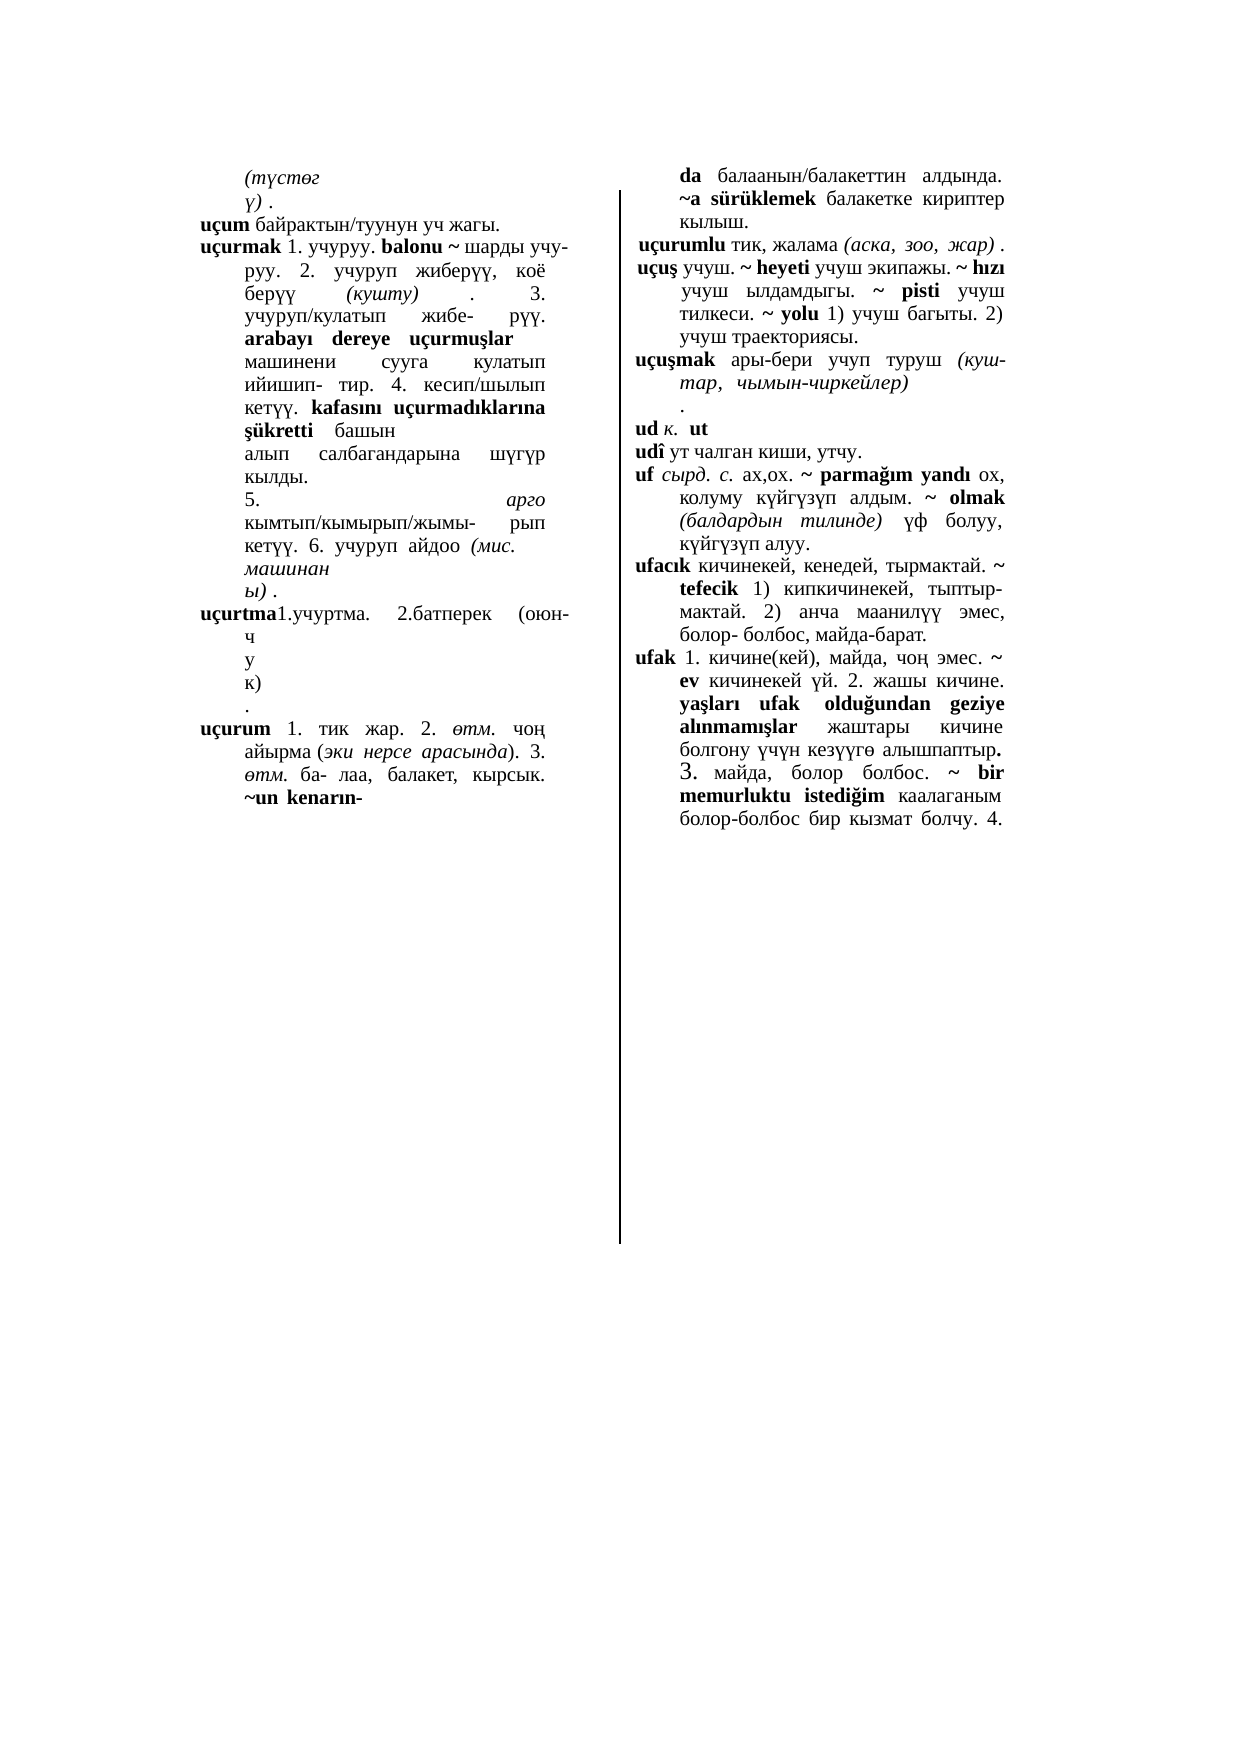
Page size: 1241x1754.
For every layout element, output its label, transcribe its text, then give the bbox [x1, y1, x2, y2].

text тар, чымын-чиркейлер) . [679, 371, 908, 417]
text чук). [244, 625, 264, 717]
text uçuşmak ары-бери учуп туруш (куш- [635, 348, 1065, 371]
text күйгүзүп алуу. [679, 532, 811, 554]
text 5. арго кымтып/кымырып/жымы- рып кетүү. 6. учуруп айдоо (мис. [244, 488, 545, 557]
text болор-болбос бир кызмат болчу. 4. [679, 807, 1005, 830]
text uçurtma1.учуртма. 2.батперек (оюн- [200, 602, 606, 625]
text uçurmak 1. учуруу. balonu ~ шарды учу- [200, 236, 593, 258]
text uçum байрактын/туунун уч жагы. [200, 213, 593, 236]
text da балаанын/балакеттин алдында. [679, 164, 1005, 187]
text машинаны) . [244, 557, 336, 602]
text алып салбагандарына шүгүр кылды. [244, 442, 545, 488]
text udî ут чалган киши, утчу. [635, 440, 1053, 463]
text uçurum 1. тик жар. 2. өтм. чоң айырма (эки нерсе арасында). 3. өтм. ба- лаа, балакет, кырсык. ~un kenarın- [200, 717, 545, 809]
text тилкеси. ~ yolu 1) учуш багыты. 2) [679, 302, 1005, 325]
text ufacık кичинекей, кенедей, тырмактай. ~ tefecik 1) кипкичинекей, тыптыр- [635, 554, 1005, 600]
text машинени сууга кулатып ийишип- тир. 4. кесип/шылып кетүү. kafasını uçurmadıklarına şükretti башын [244, 350, 545, 442]
text руу. 2. учуруп жиберүү, коë берүү (кушту) . 3. учуруп/кулатып жибе- рүү. arabayı dereye uçurmuşlar [244, 259, 545, 350]
text ufak 1. кичине(кей), майда, чоң эмес. ~ [635, 646, 1065, 669]
list майда, болор болбос. ~ bir memurluktu istediğim каалаганым [679, 761, 1004, 807]
text болгону үчүн кезүүгө алышпаптыр. [679, 738, 1005, 761]
text мактай. 2) анча маанилүү эмес, болор- болбос, майда-барат. [679, 601, 1005, 646]
text (түстөгү) . [244, 164, 325, 213]
text ud к. ut [635, 417, 1053, 440]
text uçurumlu тик, жалама (аска, зоо, жар) . uçuş учуш. ~ heyeti учуш экипажы. ~ hızı учуш ылдамдыгы. ~ pisti учуш [635, 233, 1005, 302]
text ~a sürüklemek балакетке кириптер кылыш. [679, 187, 1004, 233]
text uf сырд. с. ах,ох. ~ parmağım yandı ох, колуму күйгүзүп алдым. ~ olmak (балдардын тилинде) үф болуу, [635, 463, 1005, 532]
text учуш траекториясы. [679, 325, 860, 348]
text ev кичинекей үй. 2. жашы кичине. yaşları ufak olduğundan geziye alınmamışlar жаштары кичине [679, 669, 1005, 738]
